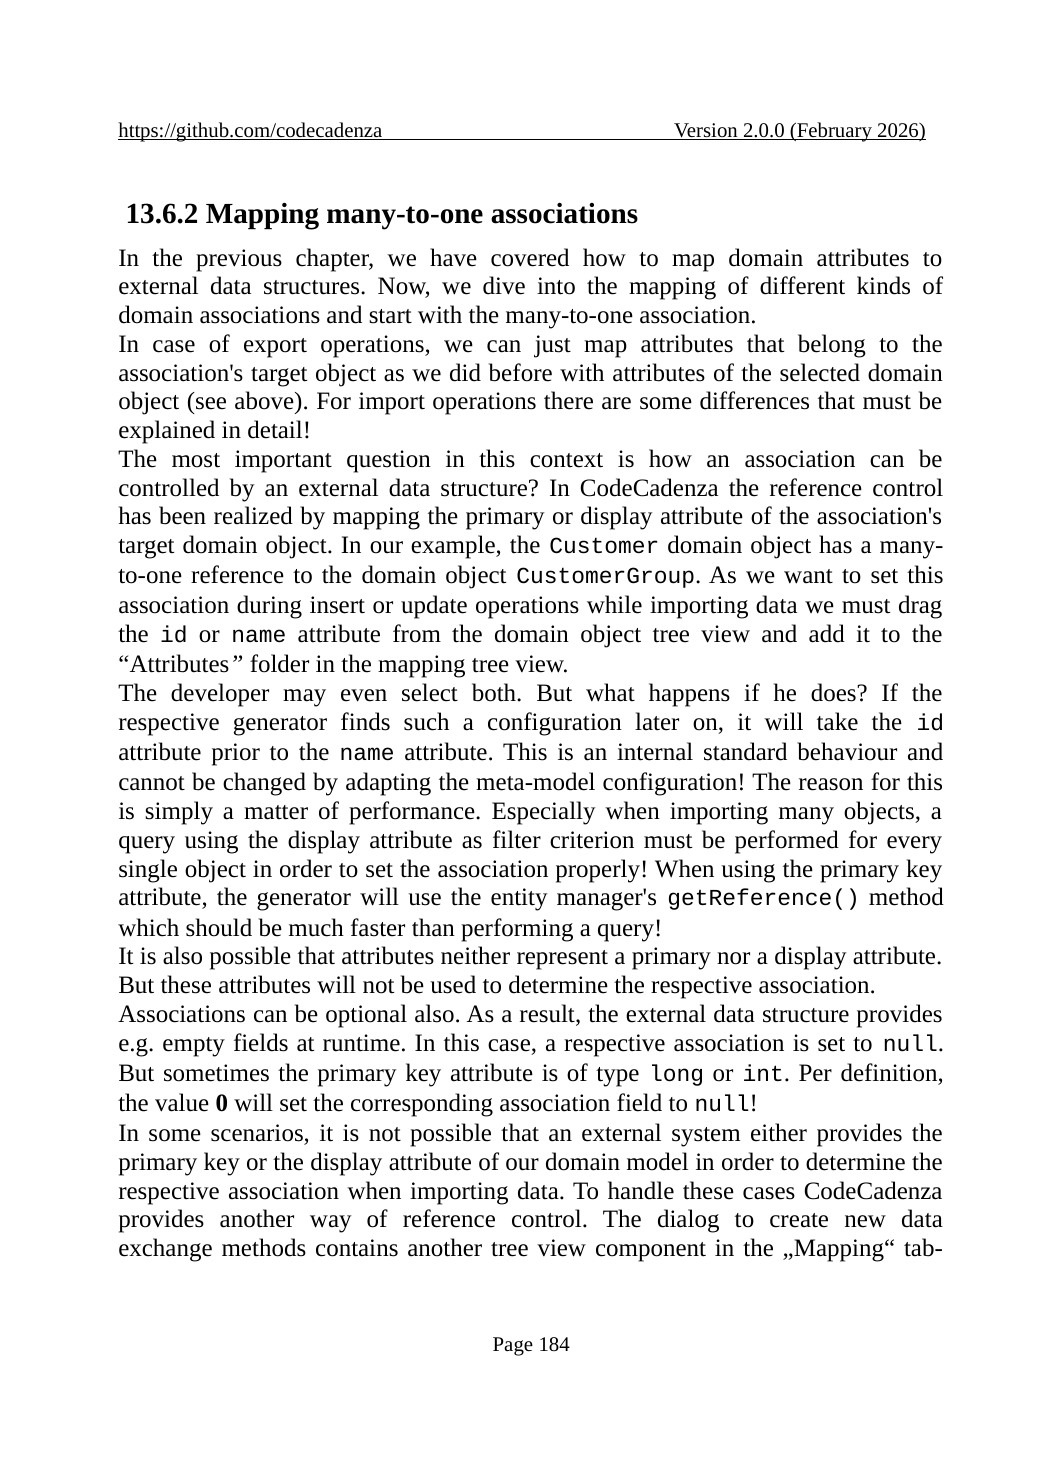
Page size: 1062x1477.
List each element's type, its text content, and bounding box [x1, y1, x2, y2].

text In case of export operations, we can just map attributes that belong to the association's target object as we did before with attributes of the selected domain object (see above). For import operations there are some differences that must be explained in detail! [118, 329, 944, 444]
text The most important question in this context is how an association can be controlled by an external data structure? In CodeCadenza the reference control has been realized by mapping the primary or display attribute of the association's target domain object. In our example, the Customer domain object has a many-to-one reference to the domain object CustomerGroup. As we want to set this association during insert or update operations while importing data we must drag the id or name attribute from the domain object tree view and add it to the “Attributes” folder in the mapping tree view. [118, 444, 944, 678]
text Associations can be optional also. As a result, the external data structure provides e.g. empty fields at runtime. In this case, a respective association is set to null. But sometimes the primary key attribute is of type long or int. Per definition, the value 0 will set the corresponding association field to null! [118, 999, 944, 1118]
text It is also possible that attributes neither represent a primary nor a display attribute. But these attributes will not be used to determine the respective association. [118, 941, 944, 999]
text The developer may even select both. But what happens if he does? If the respective generator finds such a configuration later on, it will take the id attribute prior to the name attribute. This is an internal standard behaviour and cannot be changed by adapting the meta-model configuration! The reason for this is simply a matter of performance. Especially when importing many objects, a query using the display attribute as filter criterion must be performed for every single object in order to set the association properly! When using the primary key attribute, the generator will use the entity manager's getReference() method which should be much faster than performing a query! [118, 678, 944, 941]
subtitle Mapping many-to-one associations [118, 197, 944, 230]
text In some scenarios, it is not possible that an external system either provides the primary key or the display attribute of our domain model in order to determine the respective association when importing data. To handle these cases CodeCadenza provides another way of reference control. The dialog to create new data exchange methods contains another tree view component in the „Mapping“ tab- [118, 1118, 944, 1262]
text In the previous chapter, we have covered how to map domain attributes to external data structures. Now, we dive into the mapping of different kinds of domain associations and start with the many-to-one association. [118, 243, 944, 329]
